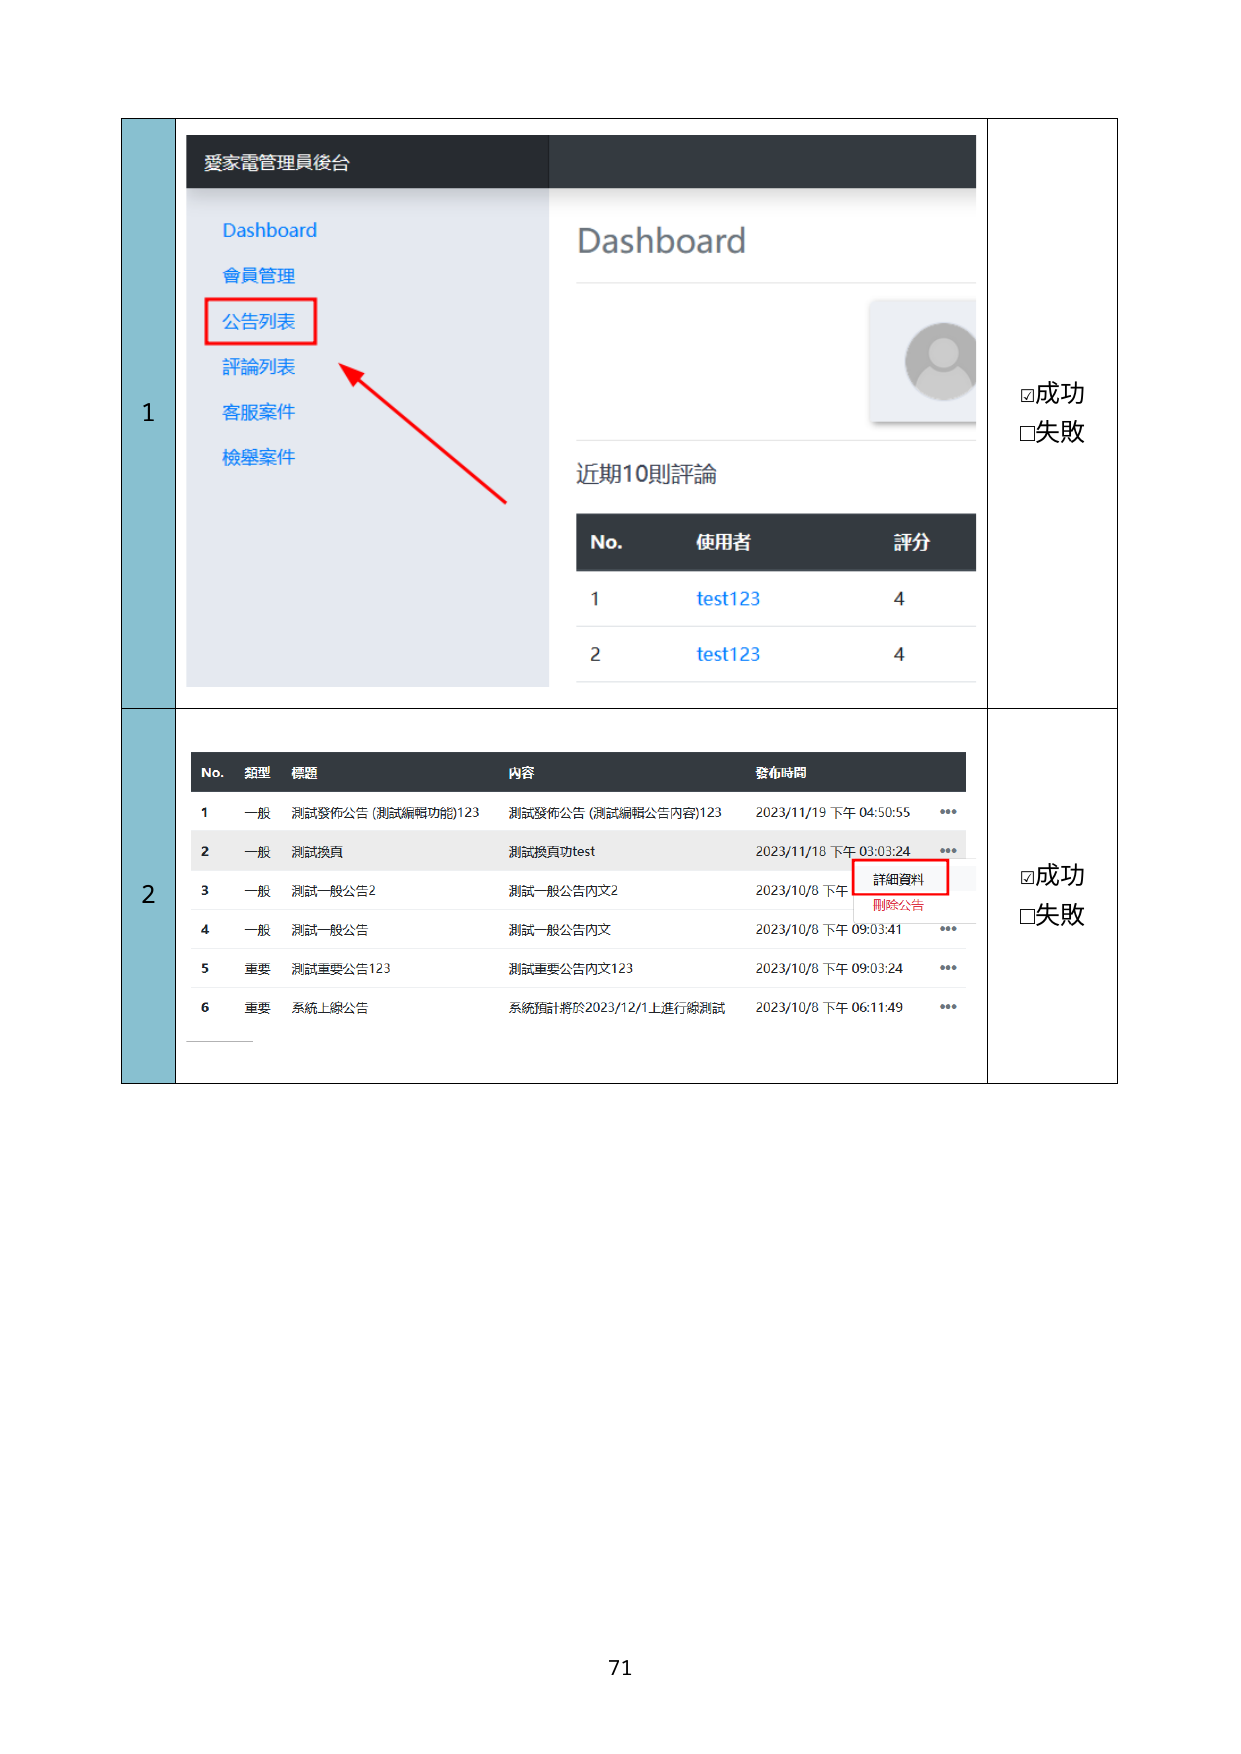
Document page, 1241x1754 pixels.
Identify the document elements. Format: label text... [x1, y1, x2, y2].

table_cell ☑成功 □失敗 [988, 709, 1117, 1083]
picture [186, 745, 977, 1042]
table_cell ☑成功 □失敗 [988, 119, 1117, 708]
table_cell [176, 119, 987, 708]
table_cell [176, 709, 987, 1083]
table_cell 1 [122, 119, 175, 708]
table_cell 2 [122, 709, 175, 1083]
picture [186, 135, 977, 687]
